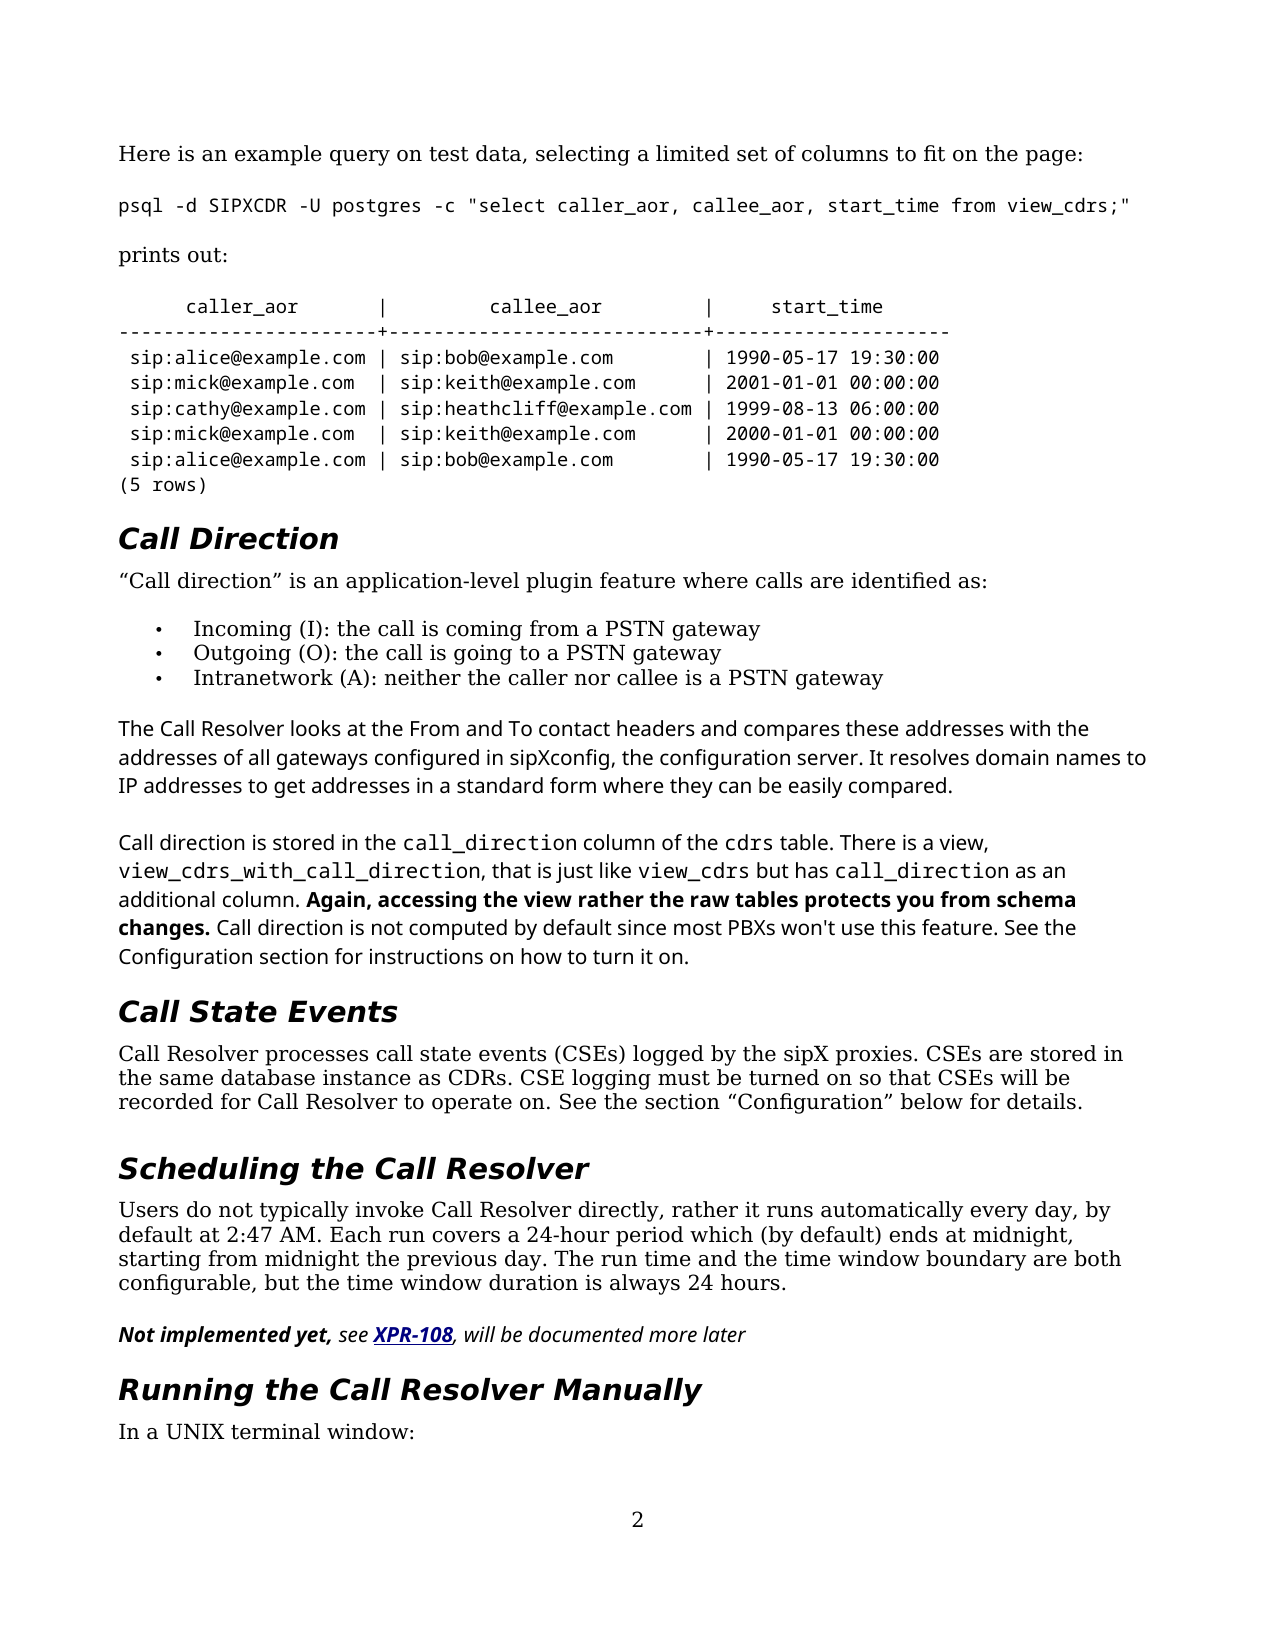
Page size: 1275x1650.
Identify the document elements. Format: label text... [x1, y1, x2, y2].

subtitle Scheduling the Call Resolver [118, 1152, 1157, 1186]
text Users do not typically invoke Call Resolver directly, rather it runs automatically every day, by default at 2:47 AM. Each run covers a 24-hour period which (by default) ends at midnight, starting from midnight the previous day. The run time and the time window boundary are both configurable, but the time window duration is always 24 hours. [118, 1198, 1157, 1296]
text sip:mick@example.com | sip:keith@example.com | 2001-01-01 00:00:00 [118, 369, 1157, 395]
text Here is an example query on test data, selecting a limited set of columns to fit on the page: [118, 142, 1157, 167]
text Call direction is stored in the call_direction column of the cdrs table. There is a view, view_cdrs_with_call_direction, that is just like view_cdrs but has call_direction as an additional column. Again, accessing the view rather the raw tables protects you from schema changes. Call direction is not computed by default since most PBXs won't use this feature. See the Configuration section for instructions on how to turn it on. [118, 828, 1157, 970]
text psql -d SIPXCDR -U postgres -c "select caller_aor, callee_aor, start_time from view_cdrs;" [118, 192, 1157, 218]
text The Call Resolver looks at the From and To contact headers and compares these addresses with the addresses of all gateways configured in sipXconfig, the configuration server. It resolves domain names to IP addresses to get addresses in a standard form where they can be easily compared. [118, 714, 1157, 799]
text sip:cathy@example.com | sip:heathcliff@example.com | 1999-08-13 06:00:00 [118, 395, 1157, 421]
text caller_aor | callee_aor | start_time [118, 293, 1157, 318]
text -----------------------+----------------------------+--------------------- [118, 318, 1157, 344]
list Outgoing (O): the call is going to a PSTN gateway [156, 641, 1157, 666]
text “Call direction” is an application-level plugin feature where calls are identified as: [118, 569, 1157, 593]
subtitle Call State Events [118, 995, 1157, 1029]
subtitle Call Direction [118, 522, 1157, 556]
text Not implemented yet, see XPR-108, will be documented more later [118, 1320, 1157, 1348]
text (5 rows) [118, 472, 1157, 497]
text Call Resolver processes call state events (CSEs) logged by the sipX proxies. CSEs are stored in the same database instance as CDRs. CSE logging must be turned on so that CSEs will be recorded for Call Resolver to operate on. See the section “Configuration” below for details. [118, 1042, 1157, 1114]
subtitle Running the Call Resolver Manually [118, 1373, 1157, 1407]
text sip:mick@example.com | sip:keith@example.com | 2000-01-01 00:00:00 [118, 421, 1157, 446]
text prints out: [118, 243, 1157, 267]
text sip:alice@example.com | sip:bob@example.com | 1990-05-17 19:30:00 [118, 344, 1157, 369]
text sip:alice@example.com | sip:bob@example.com | 1990-05-17 19:30:00 [118, 446, 1157, 472]
list Incoming (I): the call is coming from a PSTN gateway [156, 617, 1157, 641]
text In a UNIX terminal window: [118, 1420, 1157, 1444]
list Intranetwork (A): neither the caller nor callee is a PSTN gateway [156, 666, 1157, 690]
